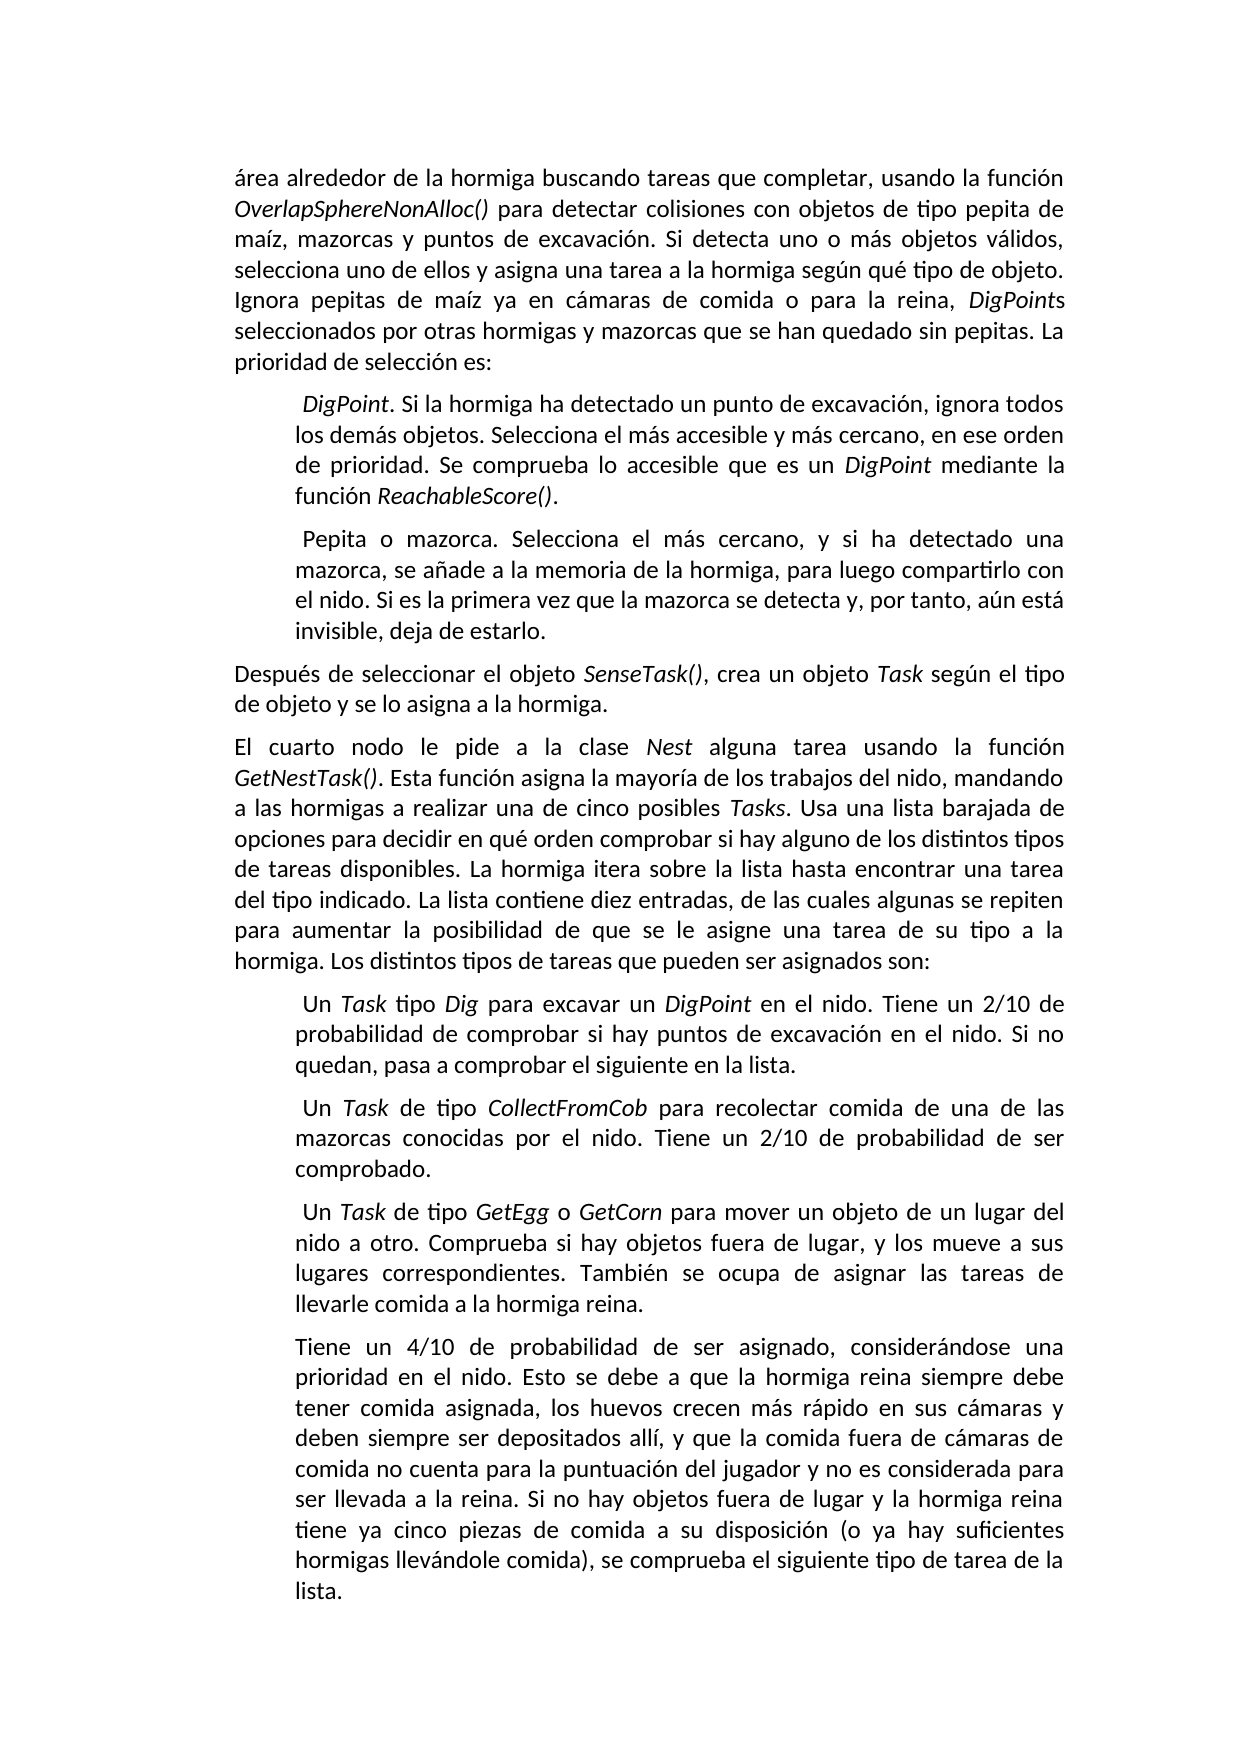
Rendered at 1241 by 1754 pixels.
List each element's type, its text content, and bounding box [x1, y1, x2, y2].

list El cuarto nodo le pide a la clase Nest alguna tarea usando la función GetNestTask(). Esta función asigna la mayoría de los trabajos del nido, mandando a las hormigas a realizar una de cinco posibles Tasks. Usa una lista barajada de opciones para decidir en qué orden comprobar si hay alguno de los distintos tipos de tareas disponibles. La hormiga itera sobre la lista hasta encontrar una tarea del tipo indicado. La lista contiene diez entradas, de las cuales algunas se repiten para aumentar la posibilidad de que se le asigne una tarea de su tipo a la hormiga. Los distintos tipos de tareas que pueden ser asignados son: [204, 731, 1065, 976]
list Un Task de tipo CollectFromCob para recolectar comida de una de las mazorcas conocidas por el nido. Tiene un 2/10 de probabilidad de ser comprobado. [253, 1092, 1065, 1184]
list Pepita o mazorca. Selecciona el más cercano, y si ha detectado una mazorca, se añade a la memoria de la hormiga, para luego compartirlo con el nido. Si es la primera vez que la mazorca se detecta y, por tanto, aún está invisible, deja de estarlo. [253, 523, 1065, 645]
list Tiene un 4/10 de probabilidad de ser asignado, considerándose una prioridad en el nido. Esto se debe a que la hormiga reina siempre debe tener comida asignada, los huevos crecen más rápido en sus cámaras y deben siempre ser depositados allí, y que la comida fuera de cámaras de comida no cuenta para la puntuación del jugador y no es considerada para ser llevada a la reina. Si no hay objetos fuera de lugar y la hormiga reina tiene ya cinco piezas de comida a su disposición (o ya hay suficientes hormigas llevándole comida), se comprueba el siguiente tipo de tarea de la lista. [253, 1331, 1065, 1605]
list Un Task tipo Dig para excavar un DigPoint en el nido. Tiene un 2/10 de probabilidad de comprobar si hay puntos de excavación en el nido. Si no quedan, pasa a comprobar el siguiente en la lista. [253, 988, 1065, 1079]
list DigPoint. Si la hormiga ha detectado un punto de excavación, ignora todos los demás objetos. Selecciona el más accesible y más cercano, en ese orden de prioridad. Se comprueba lo accesible que es un DigPoint mediante la función ReachableScore(). [253, 389, 1065, 511]
list Un Task de tipo GetEgg o GetCorn para mover un objeto de un lugar del nido a otro. Comprueba si hay objetos fuera de lugar, y los mueve a sus lugares correspondientes. También se ocupa de asignar las tareas de llevarle comida a la hormiga reina. [253, 1196, 1065, 1318]
list área alrededor de la hormiga buscando tareas que completar, usando la función OverlapSphereNonAlloc() para detectar colisiones con objetos de tipo pepita de maíz, mazorcas y puntos de excavación. Si detecta uno o más objetos válidos, selecciona uno de ellos y asigna una tarea a la hormiga según qué tipo de objeto. Ignora pepitas de maíz ya en cámaras de comida o para la reina, DigPoints seleccionados por otras hormigas y mazorcas que se han quedado sin pepitas. La prioridad de selección es: [204, 162, 1065, 376]
list Después de seleccionar el objeto SenseTask(), crea un objeto Task según el tipo de objeto y se lo asigna a la hormiga. [204, 658, 1065, 719]
